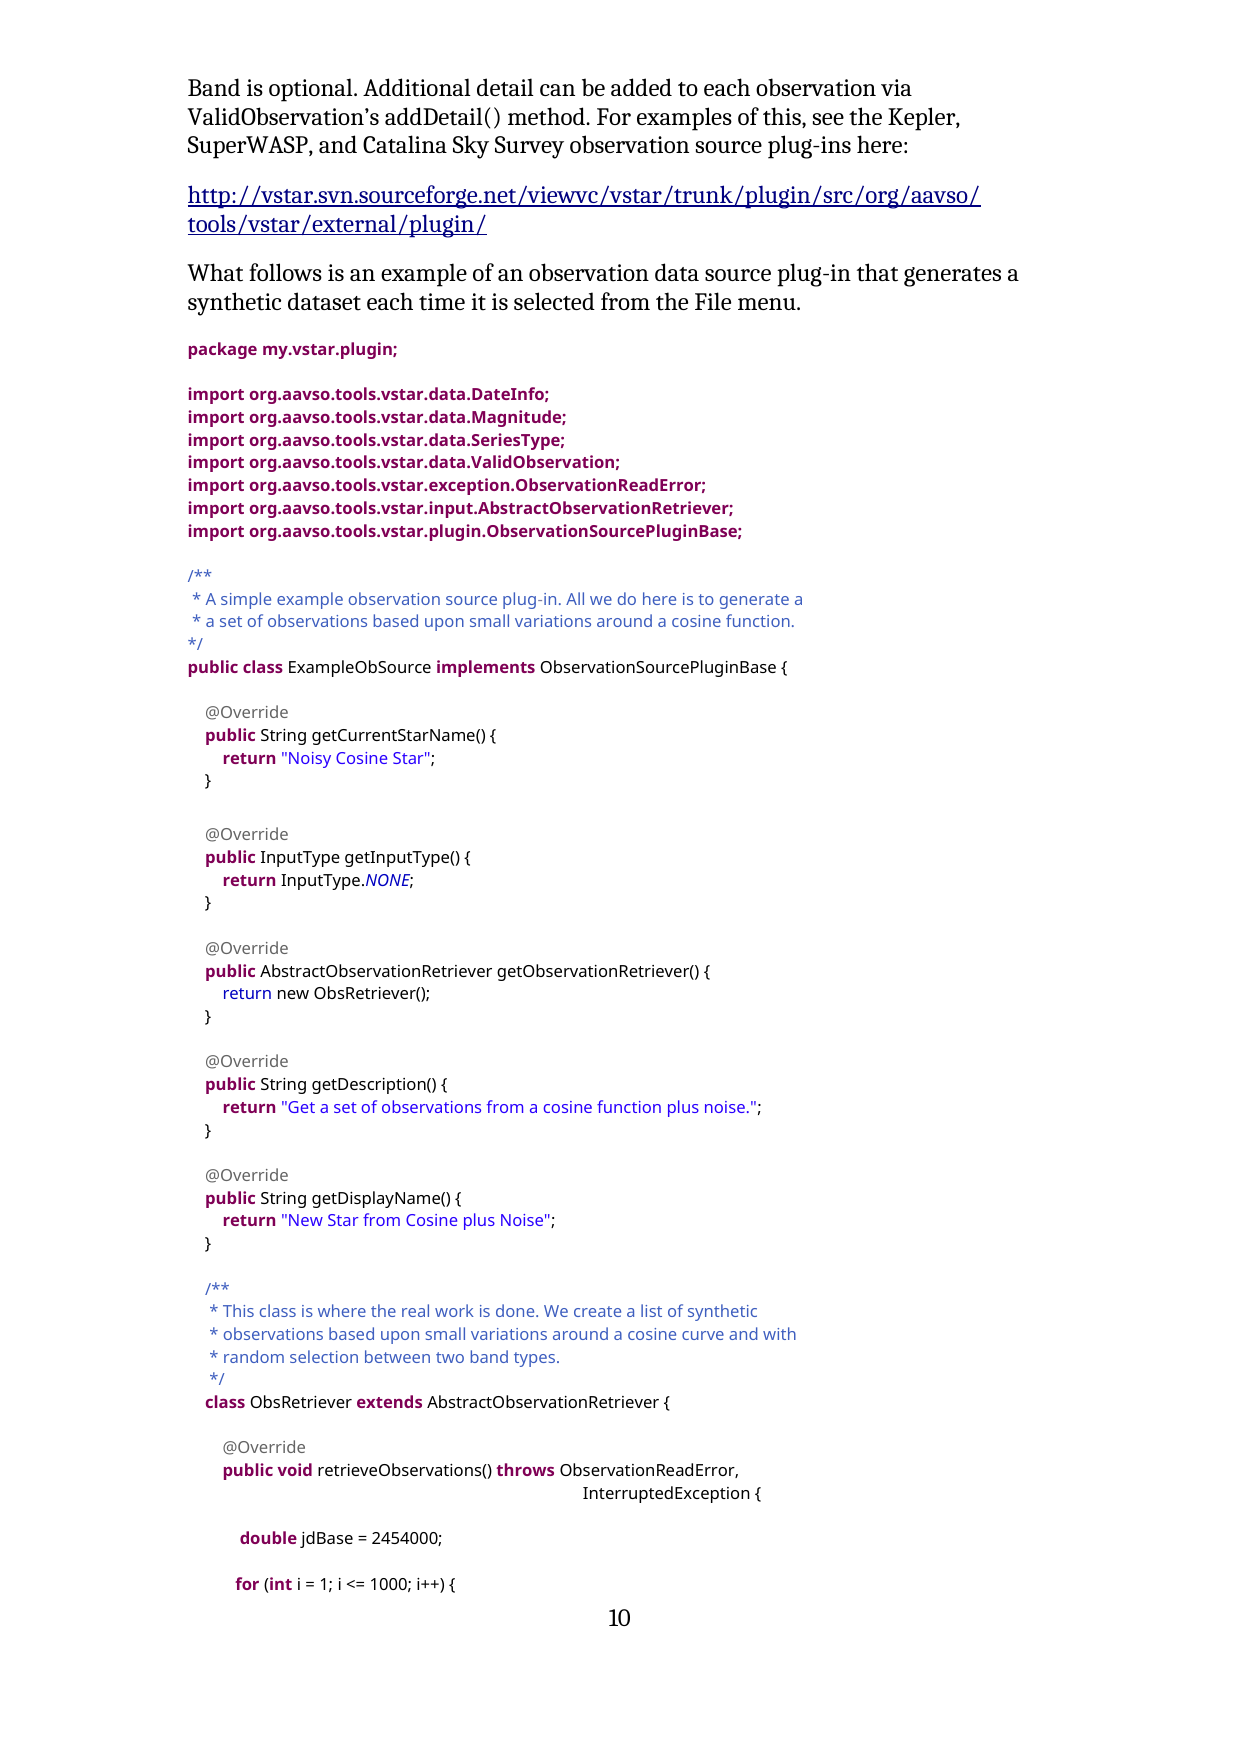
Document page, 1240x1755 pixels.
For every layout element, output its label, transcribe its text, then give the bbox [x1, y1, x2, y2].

text } [187, 1118, 1052, 1141]
text http://vstar.svn.sourceforge.net/viewvc/vstar/trunk/plugin/src/org/aavso/tools/vstar/external/plugin/ [187, 181, 1052, 238]
text import org.aavso.tools.vstar.exception.ObservationReadError; [187, 474, 1052, 496]
text /** [187, 564, 1052, 587]
text InterruptedException { [187, 1481, 1052, 1504]
text import org.aavso.tools.vstar.data.DateInfo; [187, 383, 1052, 406]
text public void retrieveObservations() throws ObservationReadError, [187, 1459, 1052, 1481]
text @Override [187, 1436, 1052, 1459]
text */ [187, 1368, 1052, 1391]
text @Override [187, 823, 1052, 846]
text for (int i = 1; i <= 1000; i++) { [187, 1572, 1052, 1595]
text @Override [187, 936, 1052, 959]
text package my.vstar.plugin; [187, 337, 1052, 360]
text return "Noisy Cosine Star"; [187, 746, 1052, 769]
text import org.aavso.tools.vstar.data.SeriesType; [187, 428, 1052, 451]
text /** [187, 1277, 1052, 1300]
text } [187, 769, 1052, 792]
text public String getDisplayName() { [187, 1186, 1052, 1209]
text @Override [187, 1163, 1052, 1186]
text * random selection between two band types. [187, 1345, 1052, 1368]
text return "Get a set of observations from a cosine function plus noise."; [187, 1095, 1052, 1118]
text public AbstractObservationRetriever getObservationRetriever() { [187, 959, 1052, 982]
text public String getCurrentStarName() { [187, 723, 1052, 746]
text @Override [187, 701, 1052, 723]
text * a set of observations based upon small variations around a cosine function. [187, 610, 1052, 633]
text * A simple example observation source plug-in. All we do here is to generate a [187, 587, 1052, 610]
text public class ExampleObSource implements ObservationSourcePluginBase { [187, 655, 1052, 678]
text return new ObsRetriever(); [187, 982, 1052, 1004]
text } [187, 891, 1052, 914]
text * observations based upon small variations around a cosine curve and with [187, 1322, 1052, 1345]
text import org.aavso.tools.vstar.plugin.ObservationSourcePluginBase; [187, 519, 1052, 542]
text return InputType.NONE; [187, 868, 1052, 891]
text What follows is an example of an observation data source plug-in that generates a synthetic dataset each time it is selected from the File menu. [187, 259, 1052, 317]
text double jdBase = 2454000; [187, 1527, 1052, 1549]
text public String getDescription() { [187, 1073, 1052, 1095]
text Band is optional. Additional detail can be added to each observation via ValidObservation’s addDetail() method. For examples of this, see the Kepler, SuperWASP, and Catalina Sky Survey observation source plug-ins here: [187, 74, 1052, 160]
text import org.aavso.tools.vstar.data.ValidObservation; [187, 451, 1052, 474]
text return "New Star from Cosine plus Noise"; [187, 1209, 1052, 1232]
text * This class is where the real work is done. We create a list of synthetic [187, 1300, 1052, 1322]
text class ObsRetriever extends AbstractObservationRetriever { [187, 1391, 1052, 1413]
text import org.aavso.tools.vstar.data.Magnitude; [187, 406, 1052, 428]
text import org.aavso.tools.vstar.input.AbstractObservationRetriever; [187, 496, 1052, 519]
text @Override [187, 1050, 1052, 1073]
text } [187, 1232, 1052, 1254]
text public InputType getInputType() { [187, 846, 1052, 868]
text */ [187, 633, 1052, 655]
text } [187, 1004, 1052, 1027]
